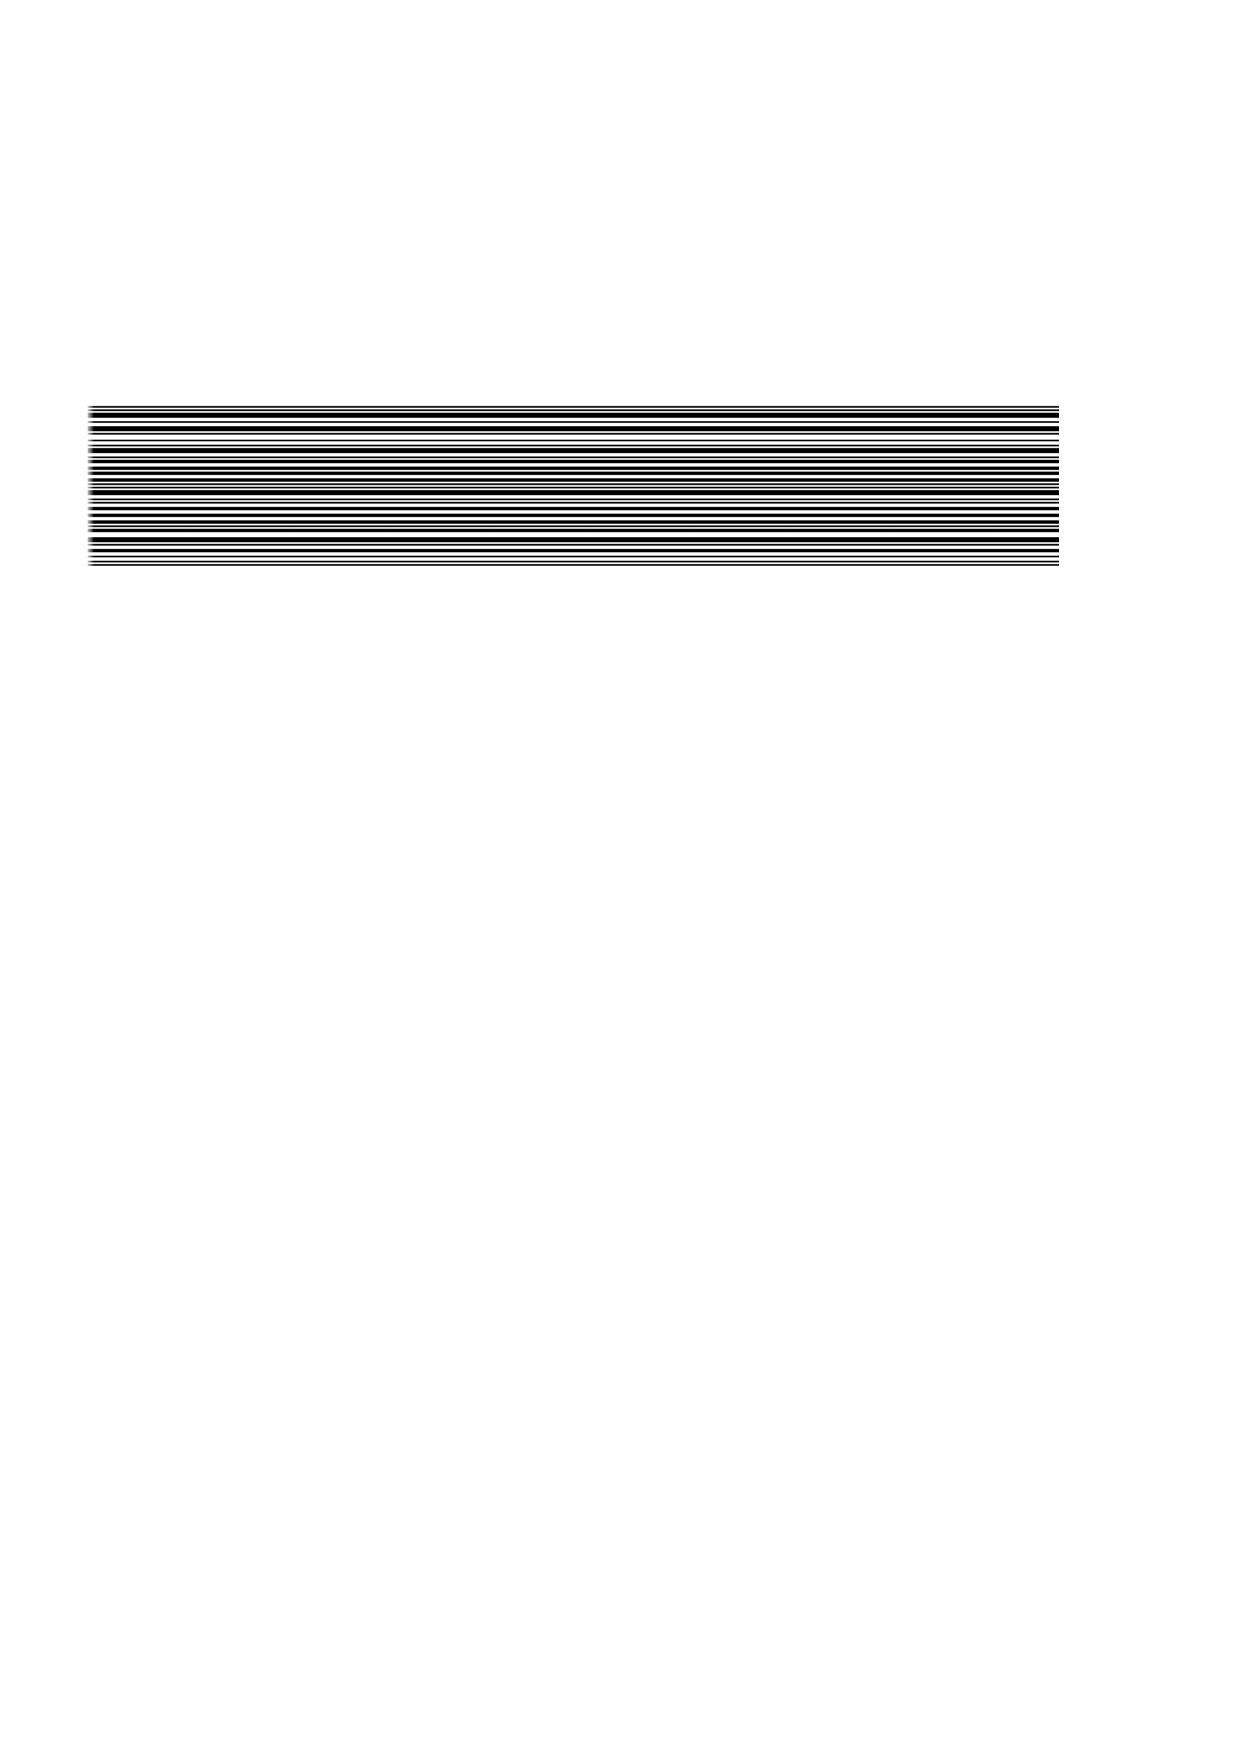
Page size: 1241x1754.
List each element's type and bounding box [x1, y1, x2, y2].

picture [93, 404, 1059, 567]
